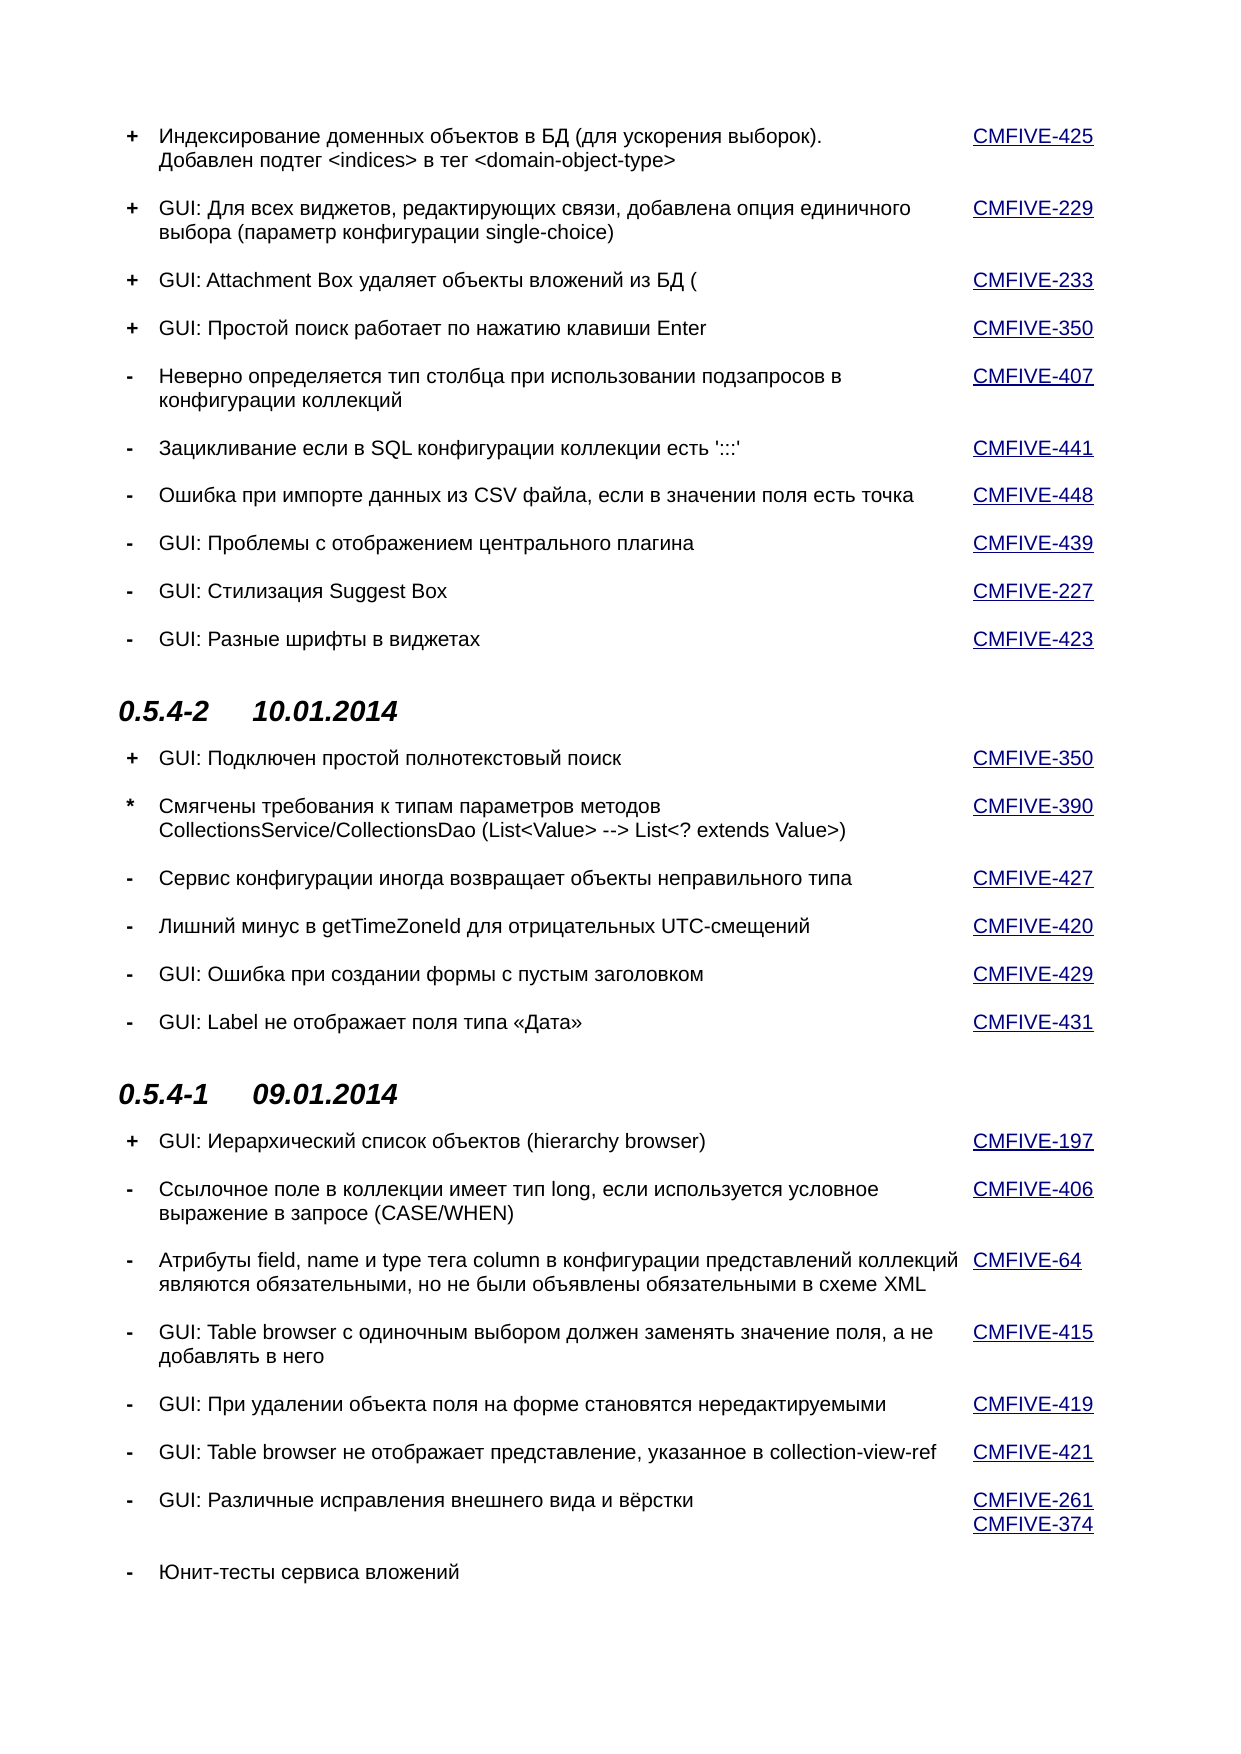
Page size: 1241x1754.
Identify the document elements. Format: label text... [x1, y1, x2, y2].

table_cell CMFIVE-415 [967, 1314, 1123, 1386]
table_cell + [120, 262, 153, 310]
table_cell - [120, 1434, 153, 1482]
table_cell + [120, 190, 153, 262]
table_cell - [120, 358, 153, 429]
table_cell - [120, 956, 153, 1004]
table_cell GUI: Различные исправления внешнего вида и вёрстки [153, 1482, 967, 1554]
table_cell - [120, 1243, 153, 1314]
table_cell Ссылочное поле в коллекции имеет тип long, если используется условное выражение в запросе (CASE/WHEN) [153, 1171, 967, 1242]
table_header GUI: Иерархический список объектов (hierarchy browser) [153, 1123, 967, 1171]
table_cell - [120, 1004, 153, 1052]
table_cell GUI: При удалении объекта поля на форме становятся нередактируемыми [153, 1386, 967, 1434]
table_header CMFIVE-350 [967, 740, 1123, 788]
subtitle 0.5.4-2 10.01.2014 [118, 694, 1122, 728]
table_cell [967, 1554, 1123, 1602]
table_header + [120, 1123, 153, 1171]
table_cell Юнит-тесты сервиса вложений [153, 1554, 967, 1602]
table_cell GUI: Table browser не отображает представление, указанное в collection-view-ref [153, 1434, 967, 1482]
table_cell CMFIVE-421 [967, 1434, 1123, 1482]
table_cell GUI: Attachment Box удаляет объекты вложений из БД ( [153, 262, 967, 310]
table_cell GUI: Ошибка при создании формы с пустым заголовком [153, 956, 967, 1004]
table_cell GUI: Разные шрифты в виджетах [153, 621, 967, 669]
table_cell Смягчены требования к типам параметров методов CollectionsService/CollectionsDao (List<Value> --> List<? extends Value>) [153, 788, 967, 860]
table_cell GUI: Для всех виджетов, редактирующих связи, добавлена опция единичного выбора (параметр конфигурации single-choice) [153, 190, 967, 262]
table_cell Сервис конфигурации иногда возвращает объекты неправильного типа [153, 860, 967, 908]
table_cell Атрибуты field, name и type тега column в конфигурации представлений коллекций являются обязательными, но не были объявлены обязательными в схеме XML [153, 1243, 967, 1314]
table_cell GUI: Label не отображает поля типа «Дата» [153, 1004, 967, 1052]
table_cell CMFIVE-390 [967, 788, 1123, 860]
table_cell - [120, 1554, 153, 1602]
table_header + [120, 740, 153, 788]
table_cell CMFIVE-407 [967, 358, 1123, 429]
table_cell - [120, 621, 153, 669]
table_cell Лишний минус в getTimeZoneId для отрицательных UTC-смещений [153, 908, 967, 956]
table_cell CMFIVE-406 [967, 1171, 1123, 1242]
table_cell CMFIVE-229 [967, 190, 1123, 262]
table_cell CMFIVE-233 [967, 262, 1123, 310]
table_cell Зацикливание если в SQL конфигурации коллекции есть ':::' [153, 430, 967, 477]
table_cell CMFIVE-419 [967, 1386, 1123, 1434]
table_cell CMFIVE-441 [967, 430, 1123, 477]
table_cell - [120, 525, 153, 573]
table_cell - [120, 573, 153, 621]
table_cell CMFIVE-448 [967, 478, 1123, 525]
table_header GUI: Подключен простой полнотекстовый поиск [153, 740, 967, 788]
table_cell GUI: Простой поиск работает по нажатию клавиши Enter [153, 310, 967, 358]
table_cell CMFIVE-425 [967, 118, 1123, 190]
table_cell CMFIVE-423 [967, 621, 1123, 669]
table_cell GUI: Стилизация Suggest Box [153, 573, 967, 621]
table_cell - [120, 908, 153, 956]
table_cell CMFIVE-64 [967, 1243, 1123, 1314]
table_cell CMFIVE-261 CMFIVE-374 [967, 1482, 1123, 1554]
table_cell CMFIVE-427 [967, 860, 1123, 908]
table_cell - [120, 1482, 153, 1554]
table_cell Индексирование доменных объектов в БД (для ускорения выборок). Добавлен подтег <indices> в тег <domain-object-type> [153, 118, 967, 190]
table_cell CMFIVE-350 [967, 310, 1123, 358]
table_cell CMFIVE-420 [967, 908, 1123, 956]
table_cell CMFIVE-431 [967, 1004, 1123, 1052]
table_cell CMFIVE-429 [967, 956, 1123, 1004]
table_cell Неверно определяется тип столбца при использовании подзапросов в конфигурации коллекций [153, 358, 967, 429]
table_cell - [120, 1171, 153, 1242]
table_cell + [120, 310, 153, 358]
table_cell - [120, 1314, 153, 1386]
table_cell CMFIVE-439 [967, 525, 1123, 573]
table_header CMFIVE-197 [967, 1123, 1123, 1171]
table_cell Ошибка при импорте данных из CSV файла, если в значении поля есть точка [153, 478, 967, 525]
table_cell - [120, 478, 153, 525]
table_cell - [120, 860, 153, 908]
table_cell + [120, 118, 153, 190]
table_cell * [120, 788, 153, 860]
table_cell GUI: Table browser с одиночным выбором должен заменять значение поля, а не добавлять в него [153, 1314, 967, 1386]
table_cell - [120, 430, 153, 477]
table_cell CMFIVE-227 [967, 573, 1123, 621]
table_cell - [120, 1386, 153, 1434]
subtitle 0.5.4-1 09.01.2014 [118, 1077, 1122, 1110]
table_cell GUI: Проблемы с отображением центрального плагина [153, 525, 967, 573]
